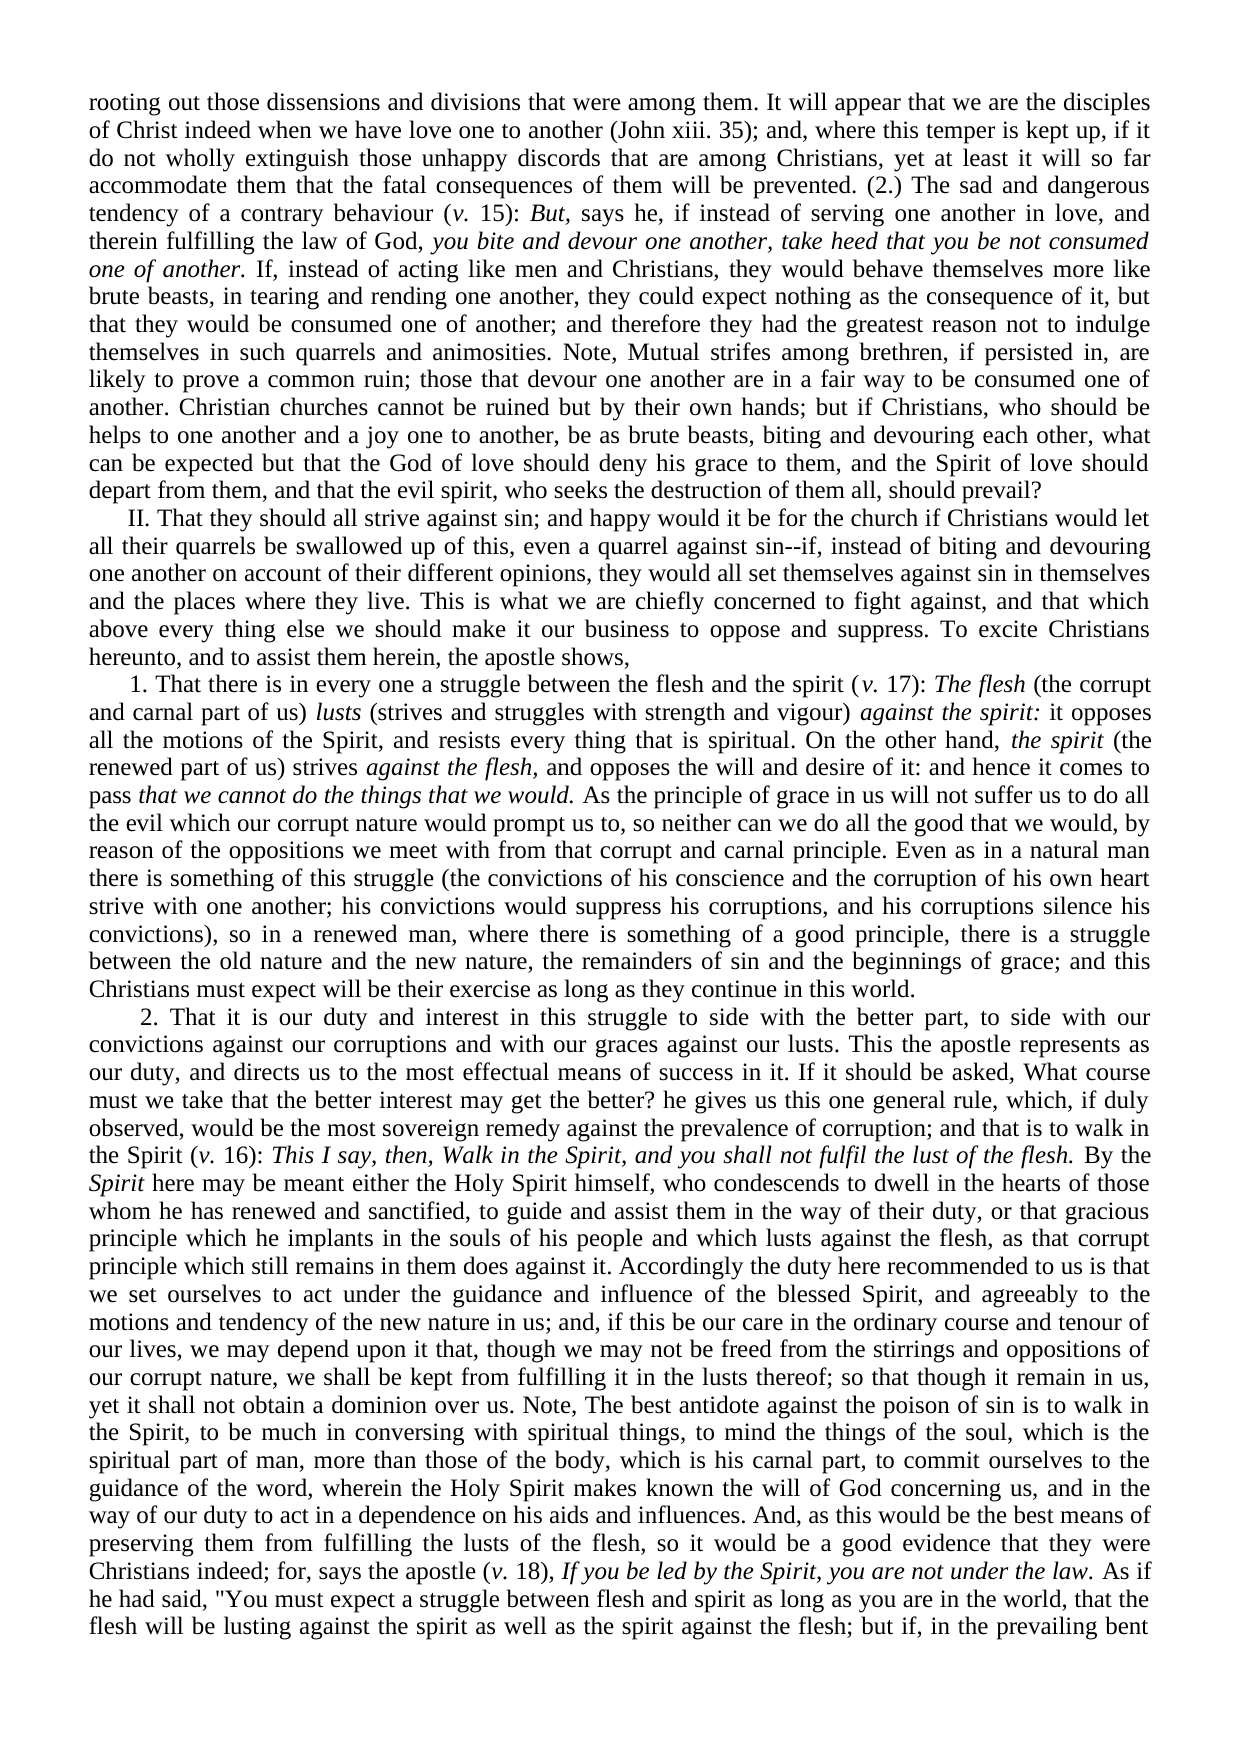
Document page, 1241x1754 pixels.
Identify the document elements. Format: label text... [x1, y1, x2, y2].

text II. That they should all strive against sin; and happy would it be for the church if Christians would let all their quarrels be swallowed up of this, even a quarrel against sin--if, instead of biting and devouring one another on account of their different opinions, they would all set themselves against sin in themselves and the places where they live. This is what we are chiefly concerned to fight against, and that which above every thing else we should make it our business to oppose and suppress. To excite Christians hereunto, and to assist them herein, the apostle shows, [88, 504, 1152, 670]
text 2. That it is our duty and interest in this struggle to side with the better part, to side with our convictions against our corruptions and with our graces against our lusts. This the apostle represents as our duty, and directs us to the most effectual means of success in it. If it should be asked, What course must we take that the better interest may get the better? he gives us this one general rule, which, if duly observed, would be the most sovereign remedy against the prevalence of corruption; and that is to walk in the Spirit (v. 16): This I say, then, Walk in the Spirit, and you shall not fulfil the lust of the flesh. By the Spirit here may be meant either the Holy Spirit himself, who condescends to dwell in the hearts of those whom he has renewed and sanctified, to guide and assist them in the way of their duty, or that gracious principle which he implants in the souls of his people and which lusts against the flesh, as that corrupt principle which still remains in them does against it. Accordingly the duty here recommended to us is that we set ourselves to act under the guidance and influence of the blessed Spirit, and agreeably to the motions and tendency of the new nature in us; and, if this be our care in the ordinary course and tenour of our lives, we may depend upon it that, though we may not be freed from the stirrings and oppositions of our corrupt nature, we shall be kept from fulfilling it in the lusts thereof; so that though it remain in us, yet it shall not obtain a dominion over us. Note, The best antidote against the poison of sin is to walk in the Spirit, to be much in conversing with spiritual things, to mind the things of the soul, which is the spiritual part of man, more than those of the body, which is his carnal part, to commit ourselves to the guidance of the word, wherein the Holy Spirit makes known the will of God concerning us, and in the way of our duty to act in a dependence on his aids and influences. And, as this would be the best means of preserving them from fulfilling the lusts of the flesh, so it would be a good evidence that they were Christians indeed; for, says the apostle (v. 18), If you be led by the Spirit, you are not under the law. As if he had said, "You must expect a struggle between flesh and spirit as long as you are in the world, that the flesh will be lusting against the spirit as well as the spirit against the flesh; but if, in the prevailing bent [88, 1003, 1152, 1640]
text 1. That there is in every one a struggle between the flesh and the spirit (v. 17): The flesh (the corrupt and carnal part of us) lusts (strives and struggles with strength and vigour) against the spirit: it opposes all the motions of the Spirit, and resists every thing that is spiritual. On the other hand, the spirit (the renewed part of us) strives against the flesh, and opposes the will and desire of it: and hence it comes to pass that we cannot do the things that we would. As the principle of grace in us will not suffer us to do all the evil which our corrupt nature would prompt us to, so neither can we do all the good that we would, by reason of the oppositions we meet with from that corrupt and carnal principle. Even as in a natural man there is something of this struggle (the convictions of his conscience and the corruption of his own heart strive with one another; his convictions would suppress his corruptions, and his corruptions silence his convictions), so in a renewed man, where there is something of a good principle, there is a struggle between the old nature and the new nature, the remainders of sin and the beginnings of grace; and this Christians must expect will be their exercise as long as they continue in this world. [88, 670, 1152, 1003]
text rooting out those dissensions and divisions that were among them. It will appear that we are the disciples of Christ indeed when we have love one to another (John xiii. 35); and, where this temper is kept up, if it do not wholly extinguish those unhappy discords that are among Christians, yet at least it will so far accommodate them that the fatal consequences of them will be prevented. (2.) The sad and dangerous tendency of a contrary behaviour (v. 15): But, says he, if instead of serving one another in love, and therein fulfilling the law of God, you bite and devour one another, take heed that you be not consumed one of another. If, instead of acting like men and Christians, they would behave themselves more like brute beasts, in tearing and rending one another, they could expect nothing as the consequence of it, but that they would be consumed one of another; and therefore they had the greatest reason not to indulge themselves in such quarrels and animosities. Note, Mutual strifes among brethren, if persisted in, are likely to prove a common ruin; those that devour one another are in a fair way to be consumed one of another. Christian churches cannot be ruined but by their own hands; but if Christians, who should be helps to one another and a joy one to another, be as brute beasts, biting and devouring each other, what can be expected but that the God of love should deny his grace to them, and the Spirit of love should depart from them, and that the evil spirit, who seeks the destruction of them all, should prevail? [88, 88, 1152, 504]
